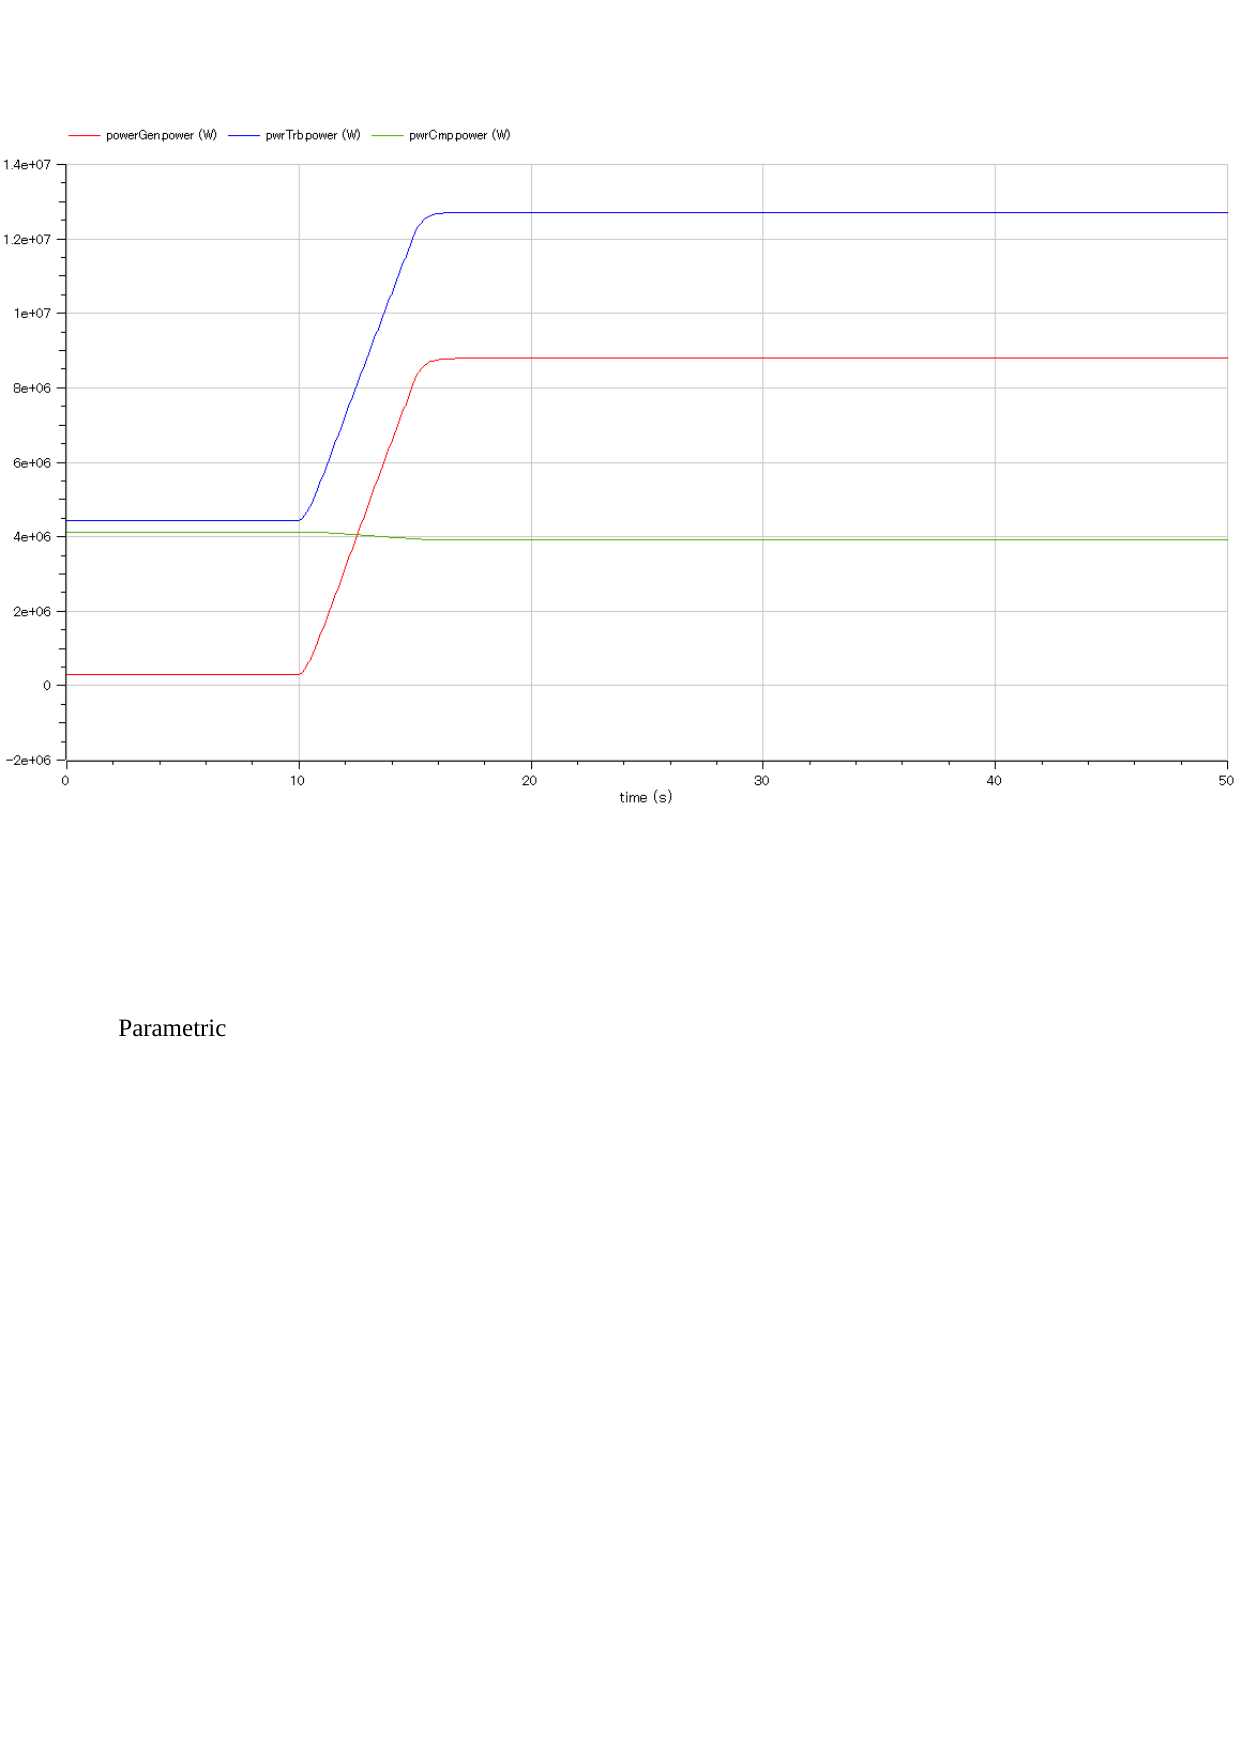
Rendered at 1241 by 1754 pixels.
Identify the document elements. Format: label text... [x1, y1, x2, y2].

text Parametric [118, 1013, 1122, 1042]
picture [0, 118, 1241, 812]
